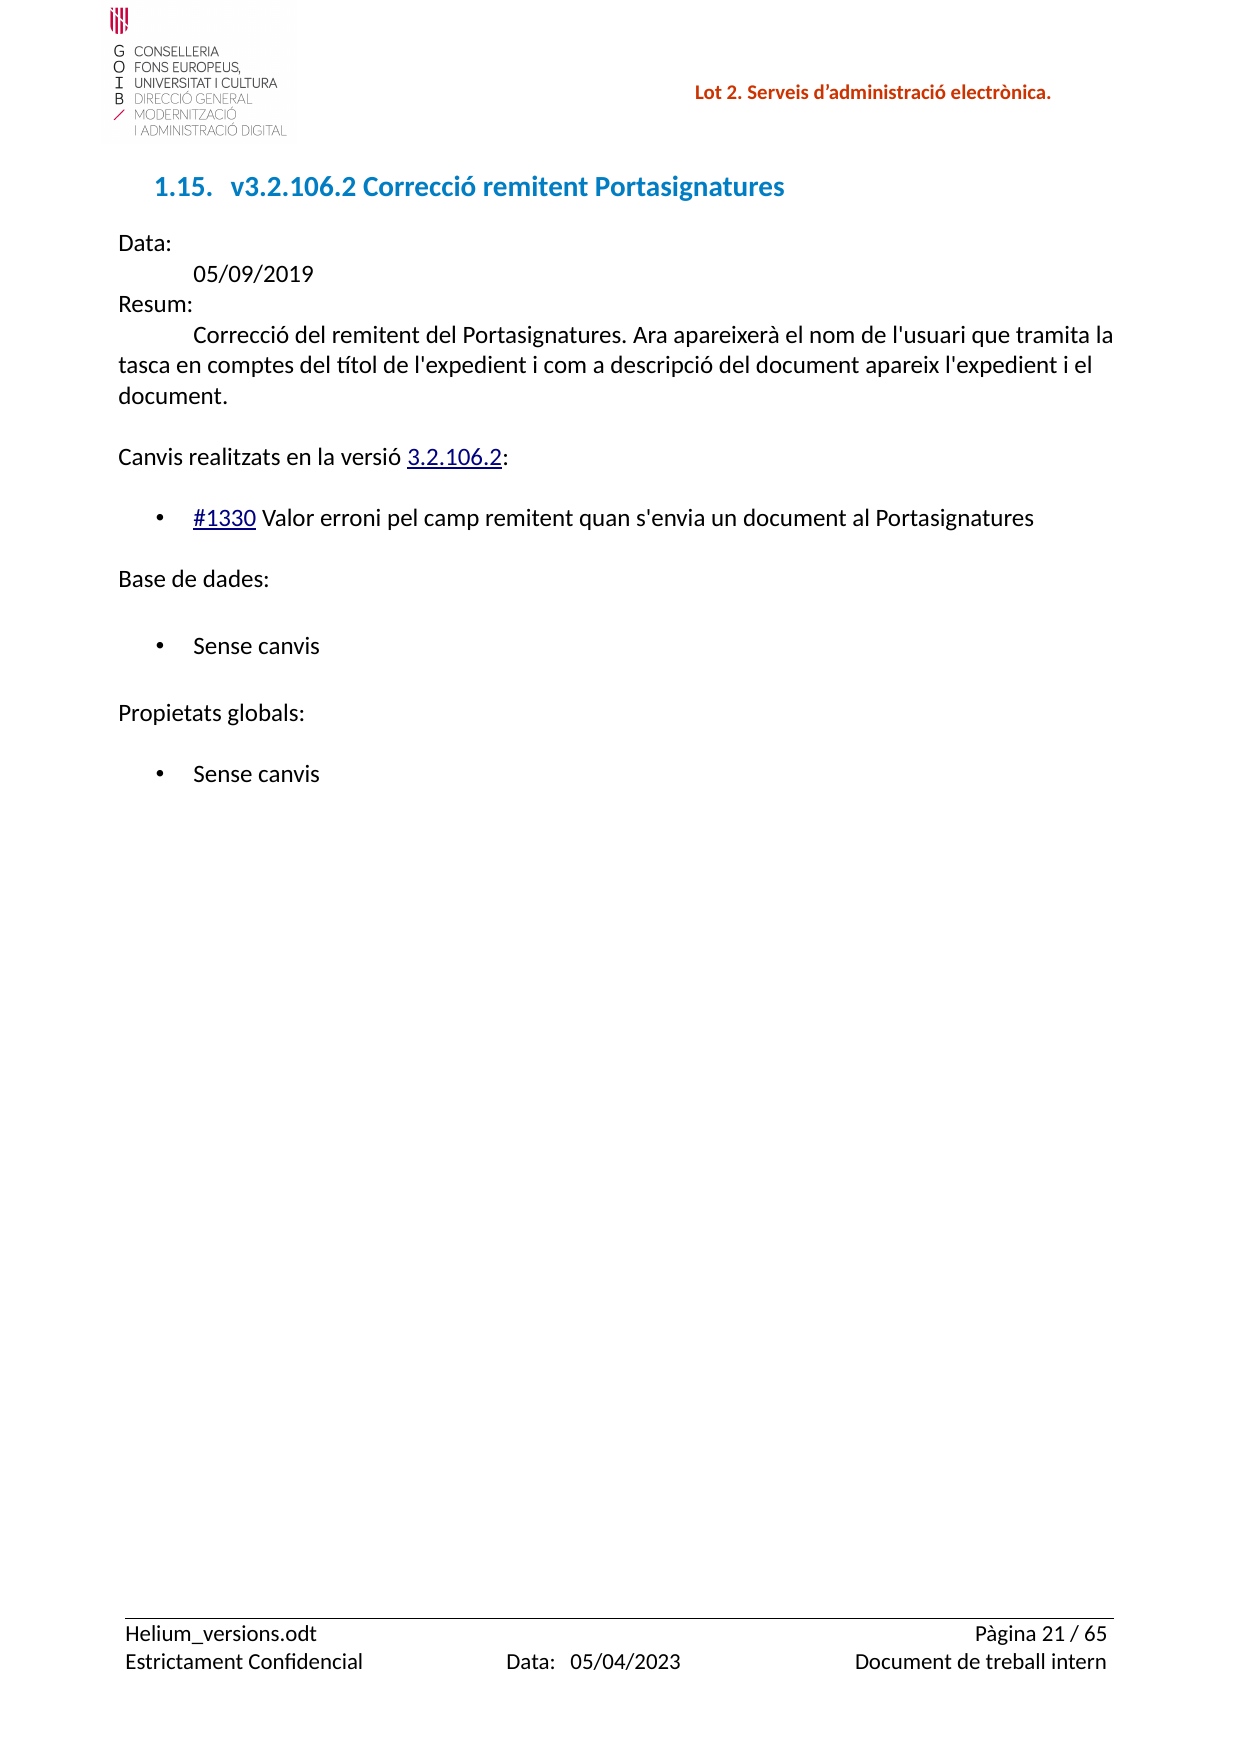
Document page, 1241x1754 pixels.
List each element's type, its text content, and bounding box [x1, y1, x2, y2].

text Canvis realitzats en la versió 3.2.106.2: [118, 441, 1122, 472]
list #1330 Valor erroni pel camp remitent quan s'envia un document al Portasignatures [156, 502, 1122, 533]
list Sense canvis [156, 758, 1122, 789]
text Base de dades: [118, 563, 1122, 594]
text Resum: [118, 289, 1122, 319]
text Propietats globals: [118, 697, 1122, 728]
list Sense canvis [156, 630, 1122, 661]
picture [100, 0, 297, 144]
text 05/09/2019 [118, 258, 1122, 289]
text Data: [118, 228, 1122, 258]
subtitle v3.2.106.2 Correcció remitent Portasignatures [153, 168, 1122, 204]
text Correcció del remitent del Portasignatures. Ara apareixerà el nom de l'usuari que tramita la tasca en comptes del títol de l'expedient i com a descripció del document apareix l'expedient i el document. [118, 319, 1122, 411]
